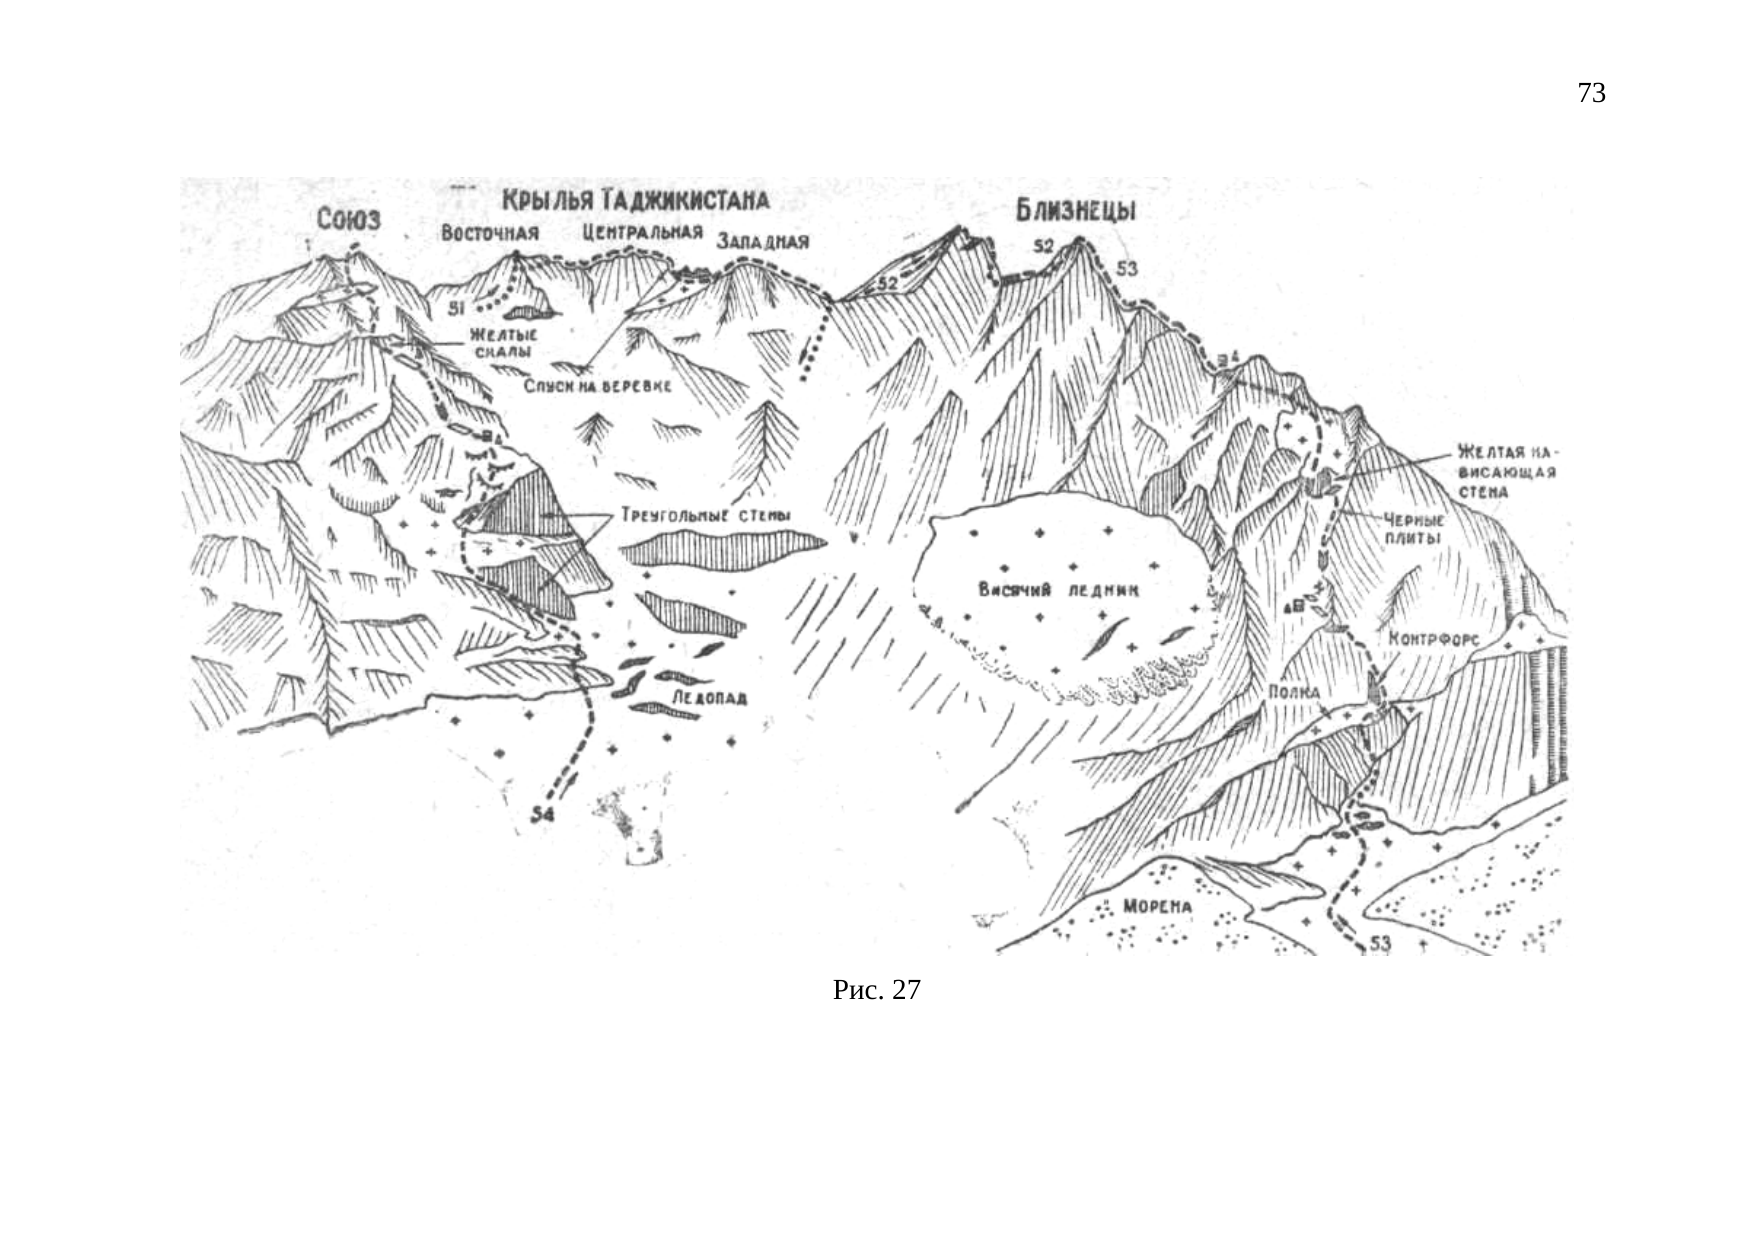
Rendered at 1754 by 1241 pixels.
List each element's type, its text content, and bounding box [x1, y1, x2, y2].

picture [180, 177, 1574, 956]
text Рис. 27 [118, 972, 1636, 1006]
